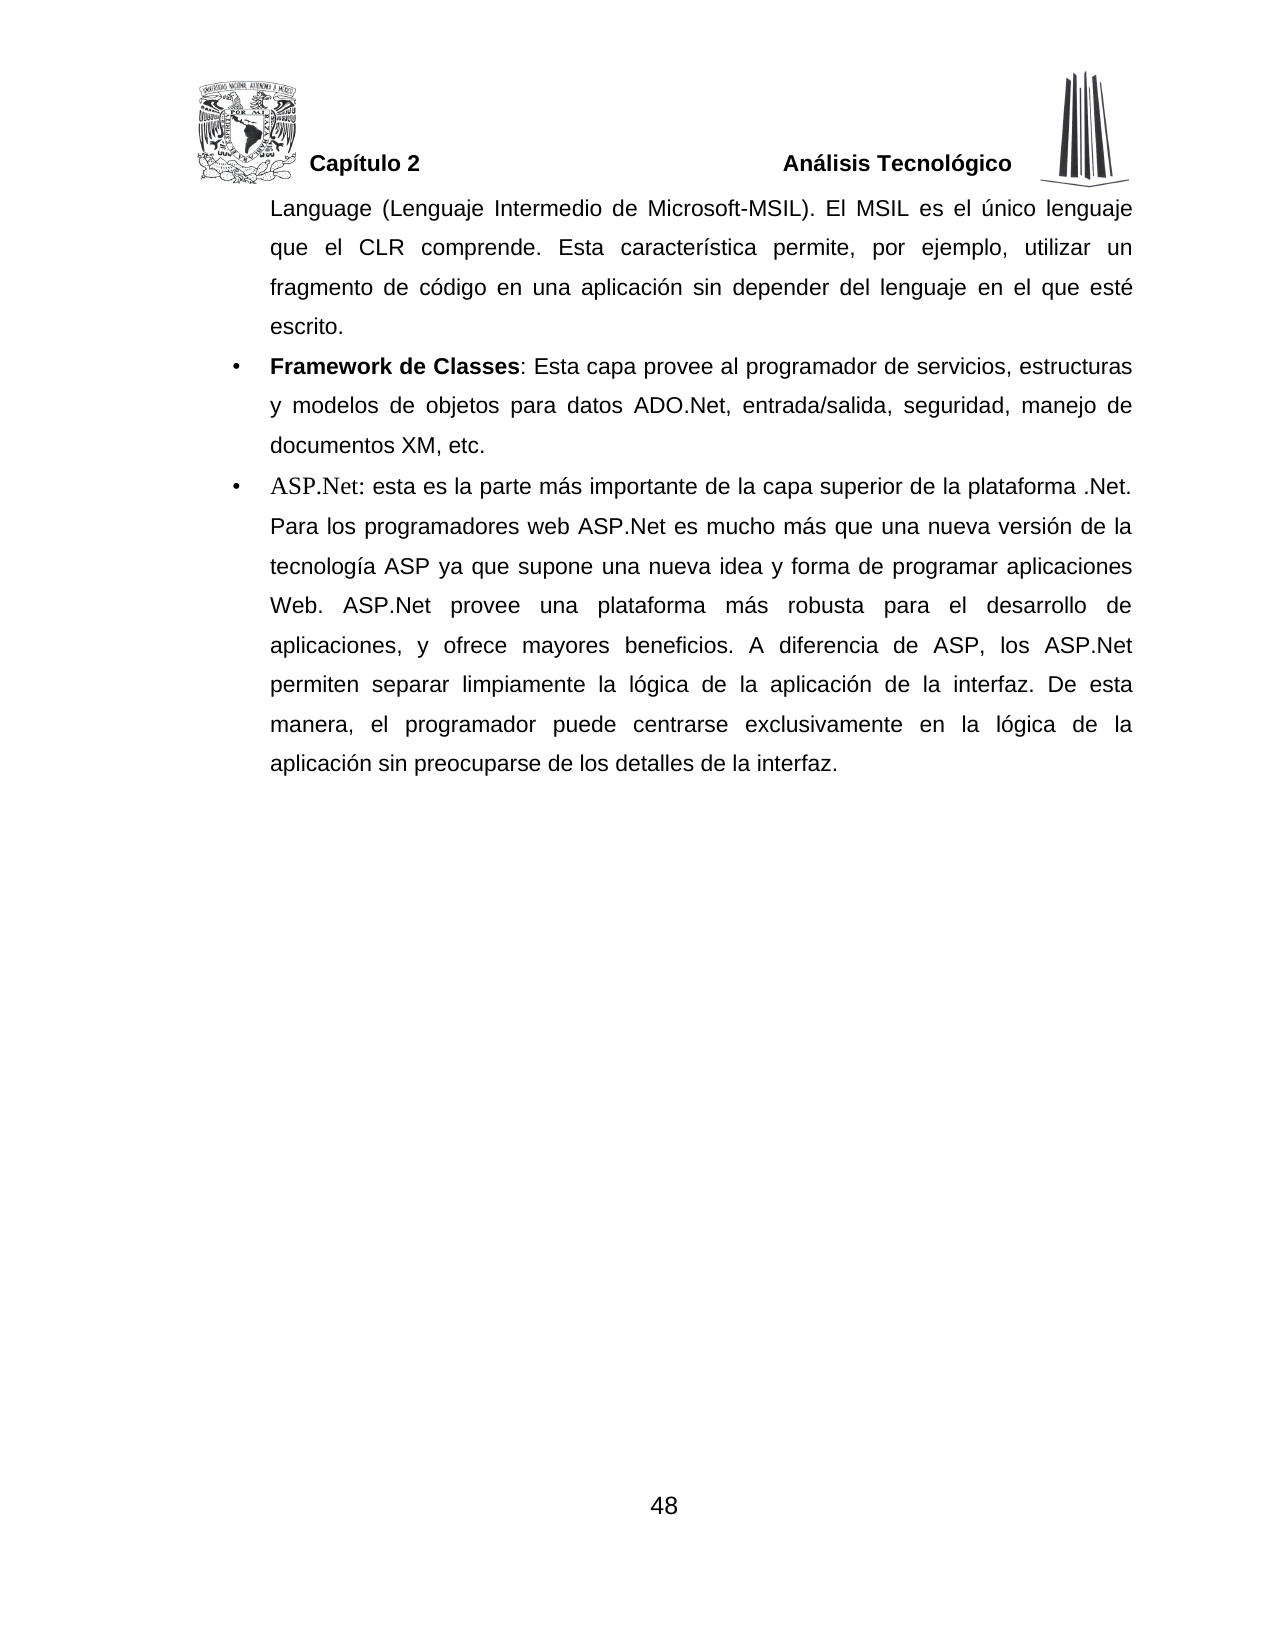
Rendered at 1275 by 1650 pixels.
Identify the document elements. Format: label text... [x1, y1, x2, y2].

list Language (Lenguaje Intermedio de Microsoft-MSIL). El MSIL es el único lenguaje que el CLR comprende. Esta característica permite, por ejemplo, utilizar un fragmento de código en una aplicación sin depender del lenguaje en el que esté escrito. [232, 195, 1133, 340]
list Framework de Classes: Esta capa provee al programador de servicios, estructuras y modelos de objetos para datos ADO.Net, entrada/salida, seguridad, manejo de documentos XM, etc. [232, 353, 1133, 458]
list ASP.Net: esta es la parte más importante de la capa superior de la plataforma .Net. Para los programadores web ASP.Net es mucho más que una nueva versión de la tecnología ASP ya que supone una nueva idea y forma de programar aplicaciones Web. ASP.Net provee una plataforma más robusta para el desarrollo de aplicaciones, y ofrece mayores beneficios. A diferencia de ASP, los ASP.Net permiten separar limpiamente la lógica de la aplicación de la interfaz. De esta manera, el programador puede centrarse exclusivamente en la lógica de la aplicación sin preocuparse de los detalles de la interfaz. [232, 471, 1133, 776]
picture [1034, 65, 1136, 193]
